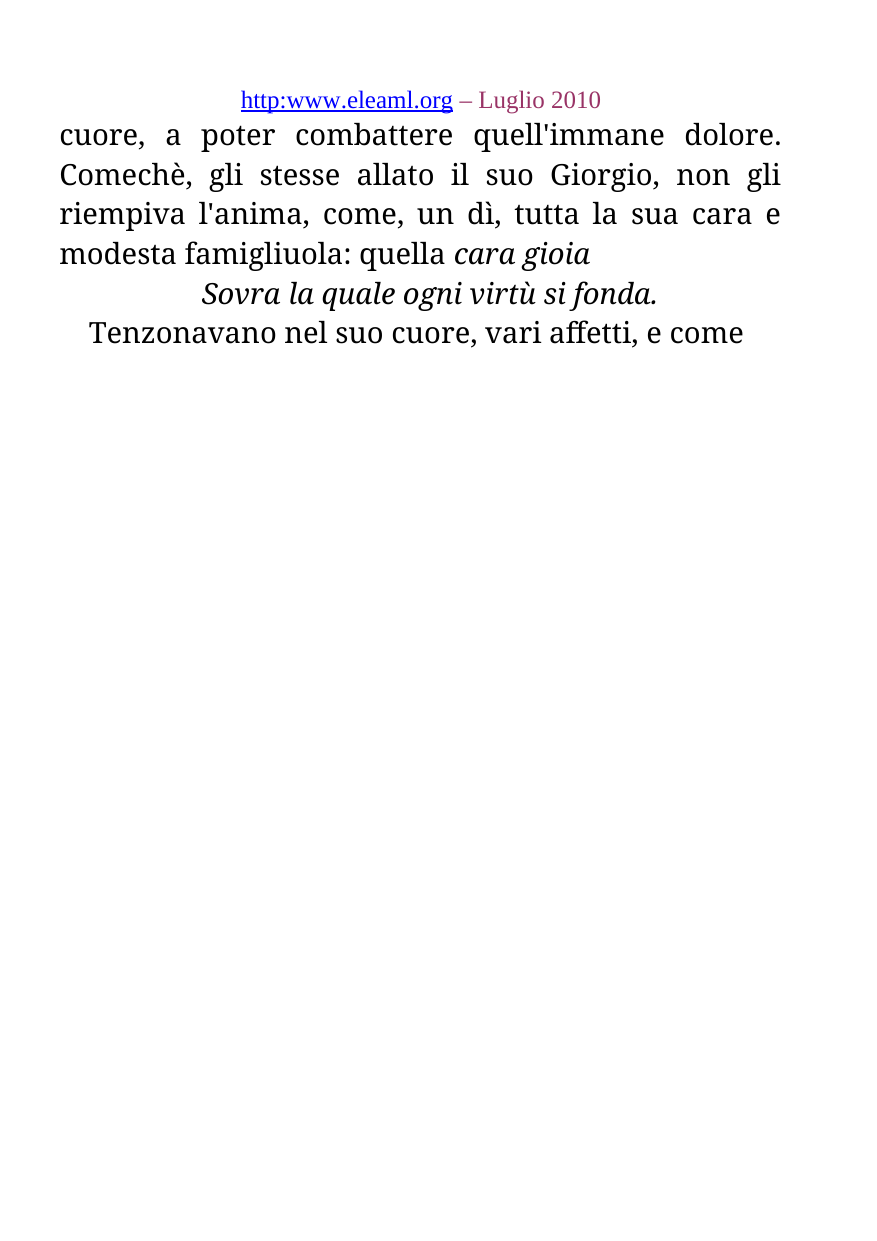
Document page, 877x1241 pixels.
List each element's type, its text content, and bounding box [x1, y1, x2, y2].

text Tenzonavano nel suo cuore, vari affetti, e come [59, 313, 782, 352]
text cuore, a poter combattere quell'immane dolore. Comechè, gli stesse allato il suo Giorgio, non gli riempiva l'anima, come, un dì, tutta la sua cara e modesta famigliuola: quella cara gioia [59, 114, 782, 273]
text Sovra la quale ogni virtù si fonda. [59, 273, 782, 313]
